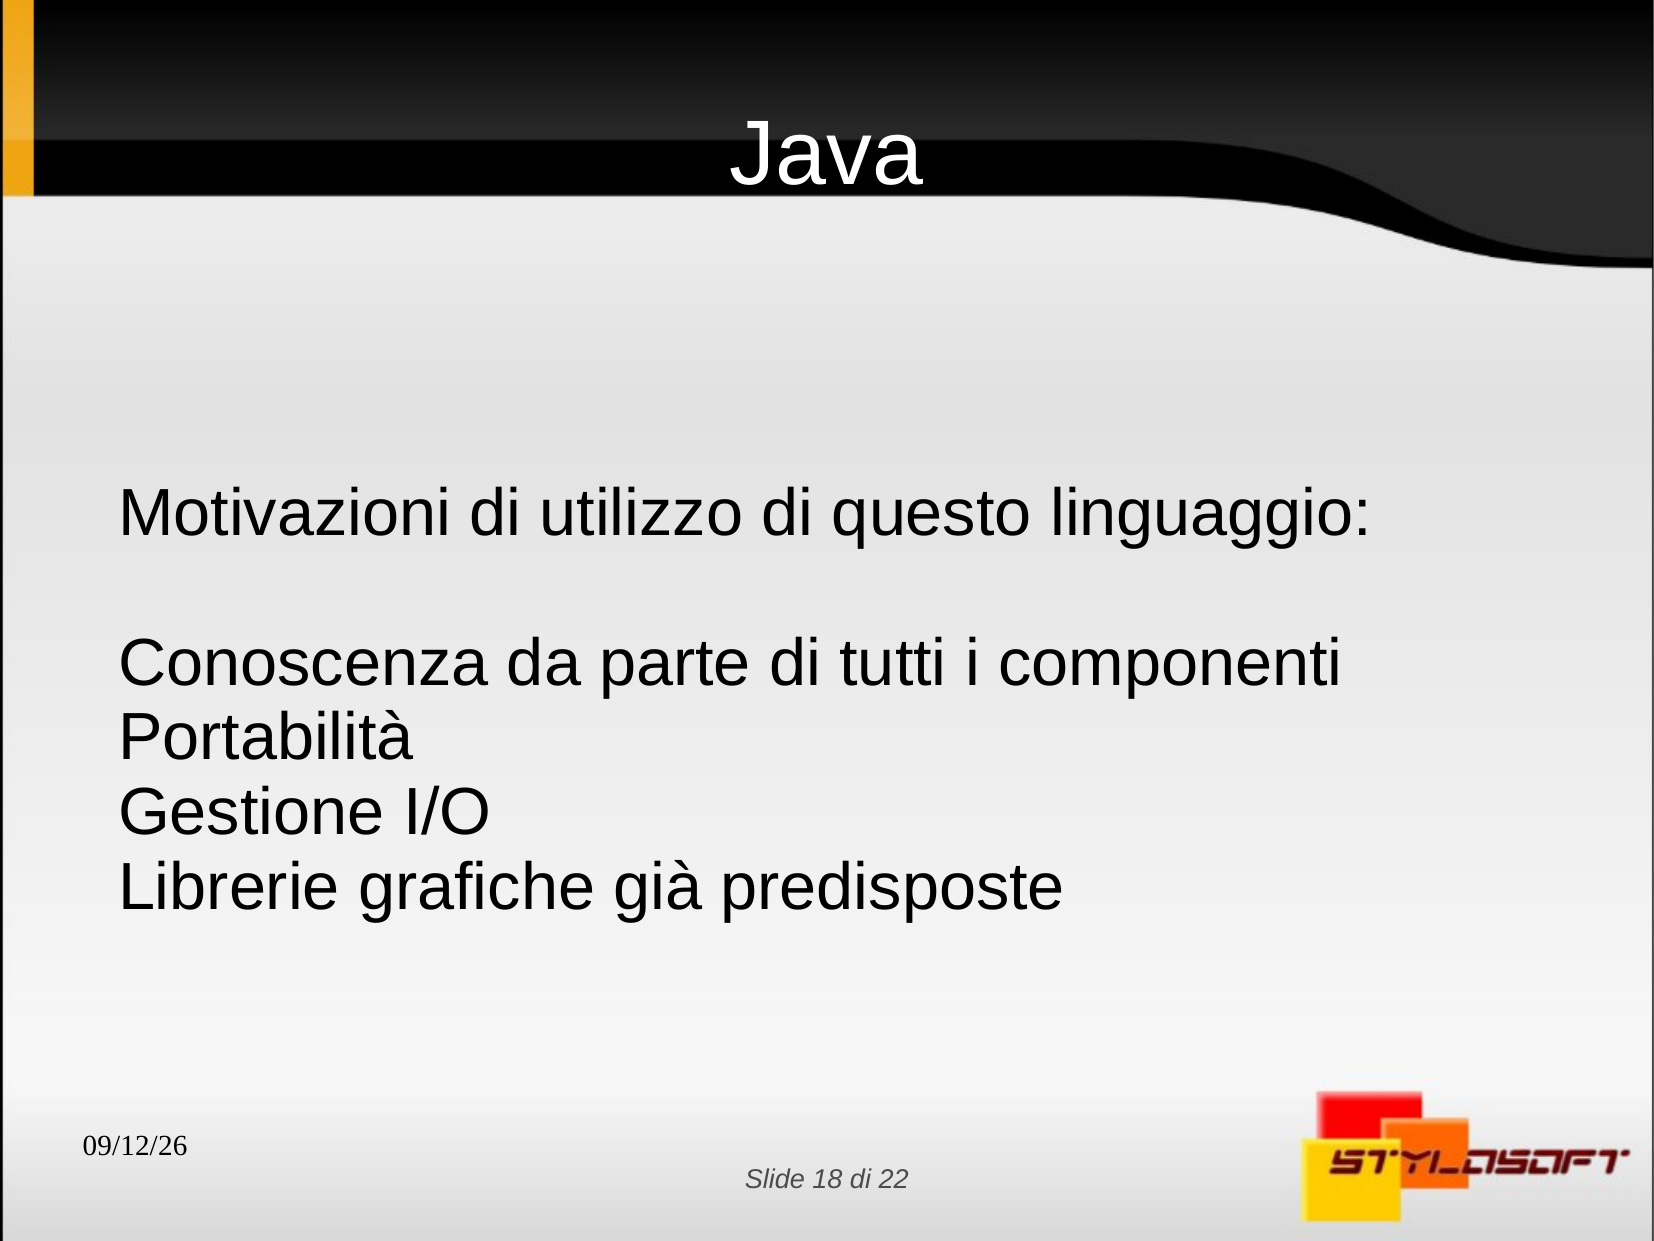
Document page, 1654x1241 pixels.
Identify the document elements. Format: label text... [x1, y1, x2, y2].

picture [0, 0, 1654, 1156]
title Java [82, 49, 1571, 257]
subtitle Motivazioni di utilizzo di questo linguaggio: Conoscenza da parte di tutti i componenti Portabilità Gestione I/O Librerie grafiche già predisposte [82, 297, 1571, 1102]
text_box Slide <numero> di 22 [0, 1156, 1654, 1241]
